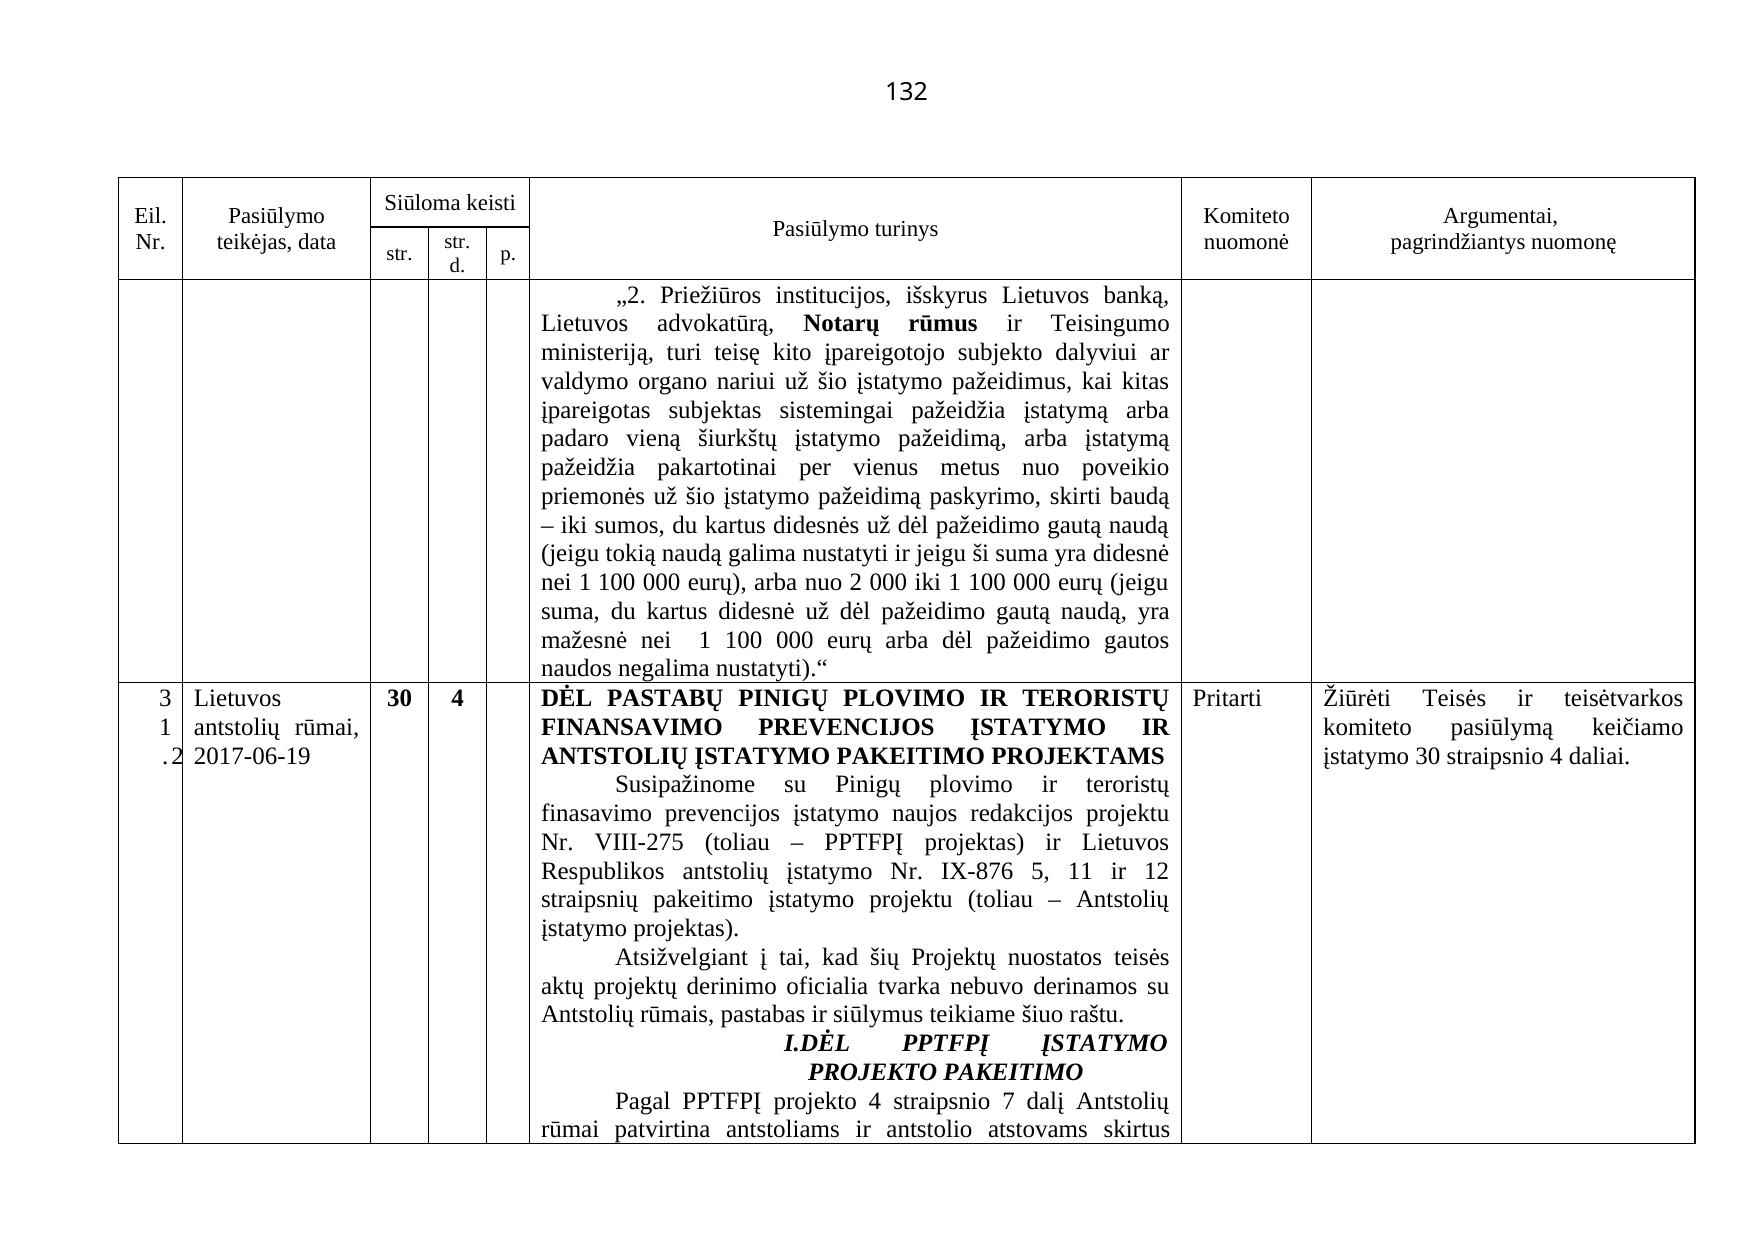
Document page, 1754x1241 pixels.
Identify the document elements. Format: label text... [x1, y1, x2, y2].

table_cell Pritarti [1182, 683, 1311, 1143]
table_cell [1182, 280, 1311, 682]
table_cell Žiūrėti Teisės ir teisėtvarkos komiteto pasiūlymą keičiamo įstatymo 30 straipsnio 4 daliai. [1312, 683, 1694, 1143]
table_cell [487, 280, 529, 682]
table_header Eil. Nr. [119, 178, 182, 279]
table_cell [1312, 280, 1694, 682]
table_cell 26. [119, 683, 182, 1143]
table_cell [429, 280, 486, 682]
table_cell p. [487, 228, 529, 279]
table_cell 4 [429, 683, 486, 1143]
table_cell DĖL PASTABŲ PINIGŲ PLOVIMO IR TERORISTŲ FINANSAVIMO PREVENCIJOS ĮSTATYMO IR ANTSTOLIŲ ĮSTATYMO PAKEITIMO PROJEKTAMS Susipažinome su Pinigų plovimo ir teroristų finasavimo prevencijos įstatymo naujos redakcijos projektu Nr. VIII-275 (toliau – PPTFPĮ projektas) ir Lietuvos Respublikos antstolių įstatymo Nr. IX-876 5, 11 ir 12 straipsnių pakeitimo įstatymo projektu (toliau – Antstolių įstatymo projektas). Atsižvelgiant į tai, kad šių Projektų nuostatos teisės aktų projektų derinimo oficialia tvarka nebuvo derinamos su Antstolių rūmais, pastabas ir siūlymus teikiame šiuo raštu. DĖL PPTFPĮ ĮSTATYMO PROJEKTO PAKEITIMO Pagal PPTFPĮ projekto 4 straipsnio 7 dalį Antstolių rūmai patvirtina antstoliams ir antstolio atstovams skirtus [530, 683, 1181, 1143]
table_header Argumentai, pagrindžiantys nuomonę [1312, 178, 1694, 279]
table_cell Lietuvos antstolių rūmai, 2017-06-19 [183, 683, 370, 1143]
table_header Pasiūlymo turinys [530, 178, 1181, 279]
table_cell str. d. [429, 228, 486, 279]
table_header Pasiūlymo teikėjas, data [183, 178, 370, 279]
table_cell „2. Priežiūros institucijos, išskyrus Lietuvos banką, Lietuvos advokatūrą, Notarų rūmus ir Teisingumo ministeriją, turi teisę kito įpareigotojo subjekto dalyviui ar valdymo organo nariui už šio įstatymo pažeidimus, kai kitas įpareigotas subjektas sistemingai pažeidžia įstatymą arba padaro vieną šiurkštų įstatymo pažeidimą, arba įstatymą pažeidžia pakartotinai per vienus metus nuo poveikio priemonės už šio įstatymo pažeidimą paskyrimo, skirti baudą – iki sumos, du kartus didesnės už dėl pažeidimo gautą naudą (jeigu tokią naudą galima nustatyti ir jeigu ši suma yra didesnė nei 1 100 000 eurų), arba nuo 2 000 iki 1 100 000 eurų (jeigu suma, du kartus didesnė už dėl pažeidimo gautą naudą, yra mažesnė nei 1 100 000 eurų arba dėl pažeidimo gautos naudos negalima nustatyti).“ [530, 280, 1181, 682]
table_cell [119, 280, 182, 682]
table_header Komiteto nuomonė [1182, 178, 1311, 279]
table_cell [183, 280, 370, 682]
table_header Siūloma keisti [371, 178, 529, 226]
table_cell [371, 280, 428, 682]
table_cell str. [371, 228, 428, 279]
table_cell 30 [371, 683, 428, 1143]
table_cell [487, 683, 529, 1143]
